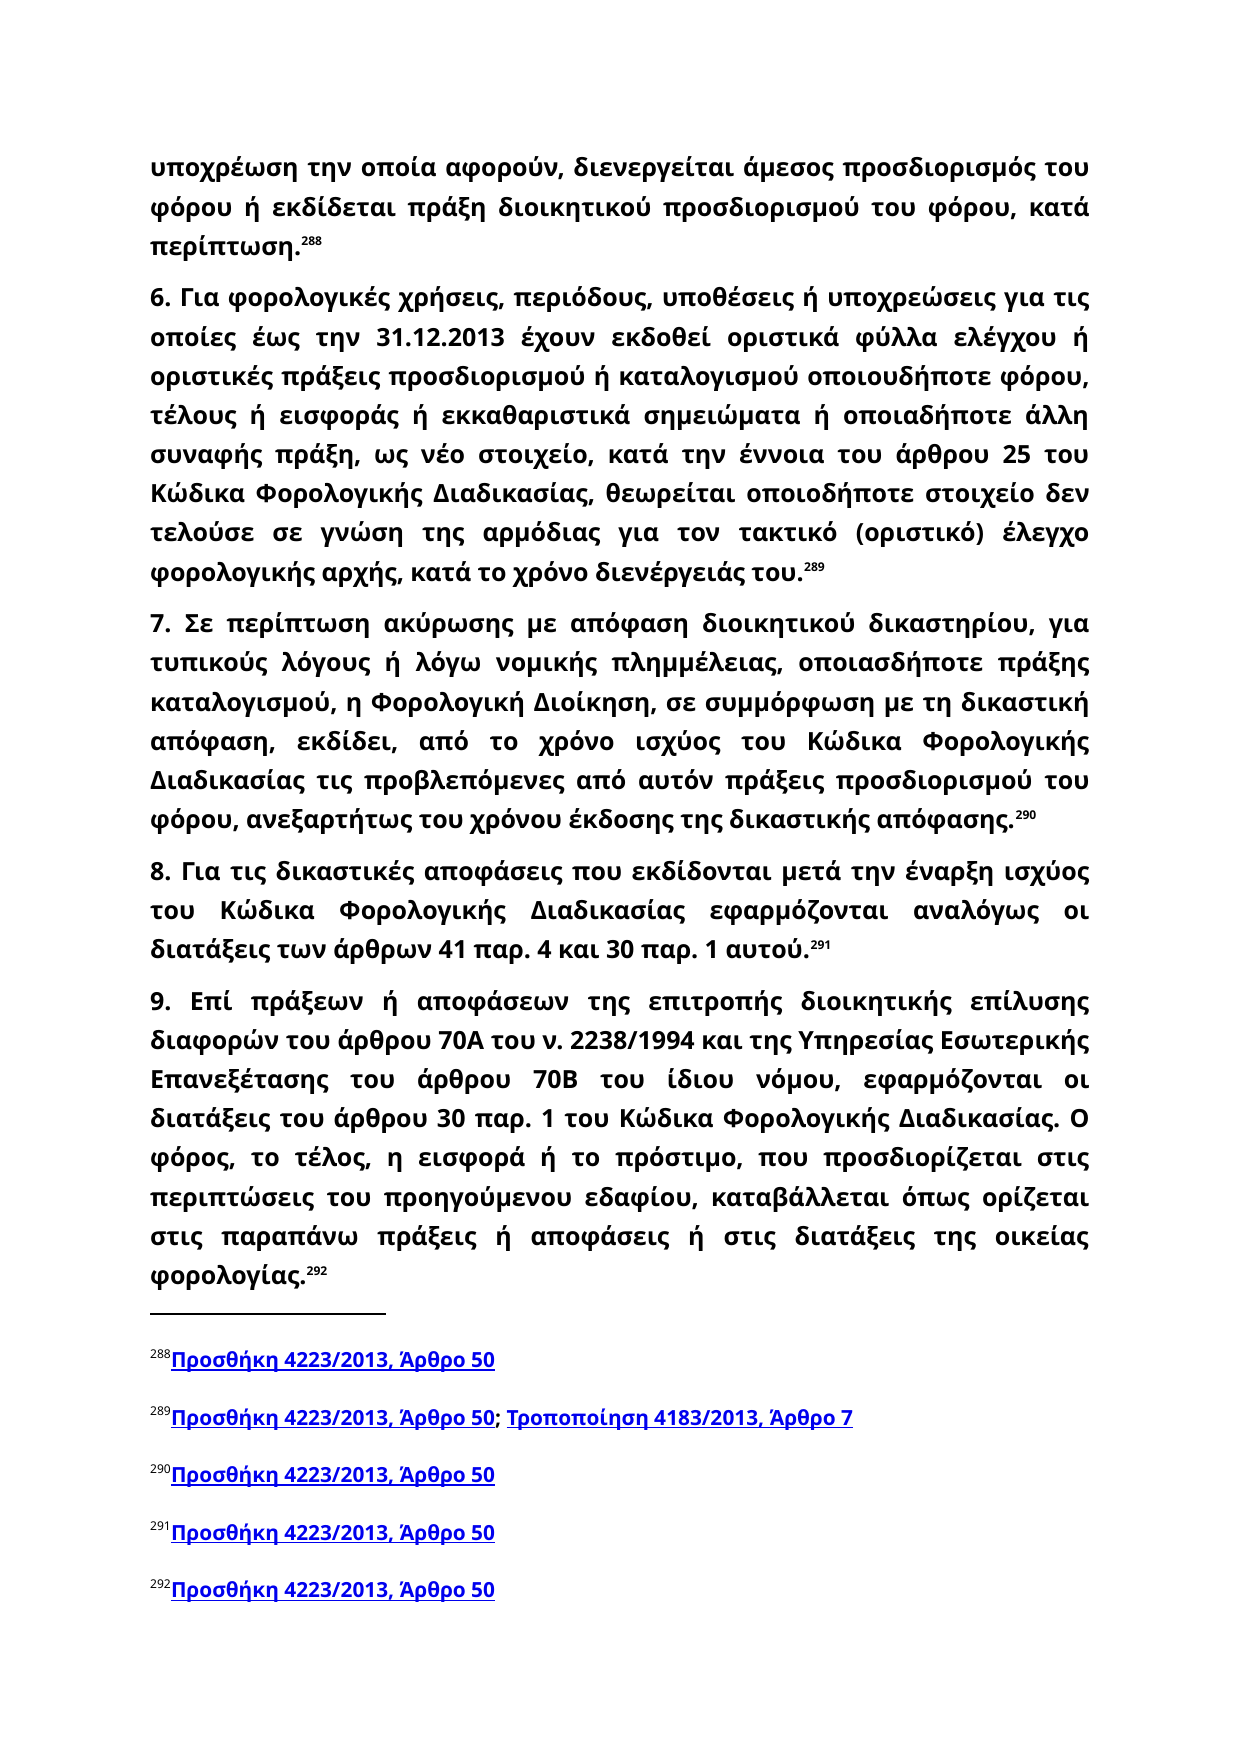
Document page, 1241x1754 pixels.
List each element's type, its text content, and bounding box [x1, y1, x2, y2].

text Προσθήκη 4223/2013, Άρθρο 50 [150, 1345, 1090, 1373]
text 7. Σε περίπτωση ακύρωσης με απόφαση διοικητικού δικαστηρίου, για τυπικούς λόγους ή λόγω νομικής πλημμέλειας, οποιασδήποτε πράξης καταλογισμού, η Φορολογική Διοίκηση, σε συμμόρφωση με τη δικαστική απόφαση, εκδίδει, από το χρόνο ισχύος του Κώδικα Φορολογικής Διαδικασίας τις προβλεπόμενες από αυτόν πράξεις προσδιορισμού του φόρου, ανεξαρτήτως του χρόνου έκδοσης της δικαστικής απόφασης. [150, 606, 1090, 836]
text Προσθήκη 4223/2013, Άρθρο 50; Τροποποίηση 4183/2013, Άρθρο 7 [150, 1403, 1090, 1431]
text Προσθήκη 4223/2013, Άρθρο 50 [150, 1460, 1090, 1489]
text Προσθήκη 4223/2013, Άρθρο 50 [150, 1518, 1090, 1546]
text 6. Για φορολογικές χρήσεις, περιόδους, υποθέσεις ή υποχρεώσεις για τις οποίες έως την 31.12.2013 έχουν εκδοθεί οριστικά φύλλα ελέγχου ή οριστικές πράξεις προσδιορισμού ή καταλογισμού οποιουδήποτε φόρου, τέλους ή εισφοράς ή εκκαθαριστικά σημειώματα ή οποιαδήποτε άλλη συναφής πράξη, ως νέο στοιχείο, κατά την έννοια του άρθρου 25 του Κώδικα Φορολογικής Διαδικασίας, θεωρείται οποιοδήποτε στοιχείο δεν τελούσε σε γνώση της αρμόδιας για τον τακτικό (οριστικό) έλεγχο φορολογικής αρχής, κατά το χρόνο διενέργειάς του. [150, 280, 1090, 588]
text υποχρέωση την οποία αφορούν, διενεργείται άμεσος προσδιορισμός του φόρου ή εκδίδεται πράξη διοικητικού προσδιορισμού του φόρου, κατά περίπτωση. [150, 150, 1090, 262]
text Προσθήκη 4223/2013, Άρθρο 50 [150, 1576, 1090, 1604]
text 9. Επί πράξεων ή αποφάσεων της επιτροπής διοικητικής επίλυσης διαφορών του άρθρου 70Α του ν. 2238/1994 και της Υπηρεσίας Εσωτερικής Επανεξέτασης του άρθρου 70Β του ίδιου νόμου, εφαρμόζονται οι διατάξεις του άρθρου 30 παρ. 1 του Κώδικα Φορολογικής Διαδικασίας. Ο φόρος, το τέλος, η εισφορά ή το πρόστιμο, που προσδιορίζεται στις περιπτώσεις του προηγούμενου εδαφίου, καταβάλλεται όπως ορίζεται στις παραπάνω πράξεις ή αποφάσεις ή στις διατάξεις της οικείας φορολογίας. [150, 983, 1090, 1292]
text 8. Για τις δικαστικές αποφάσεις που εκδίδονται μετά την έναρξη ισχύος του Κώδικα Φορολογικής Διαδικασίας εφαρμόζονται αναλόγως οι διατάξεις των άρθρων 41 παρ. 4 και 30 παρ. 1 αυτού. [150, 853, 1090, 966]
